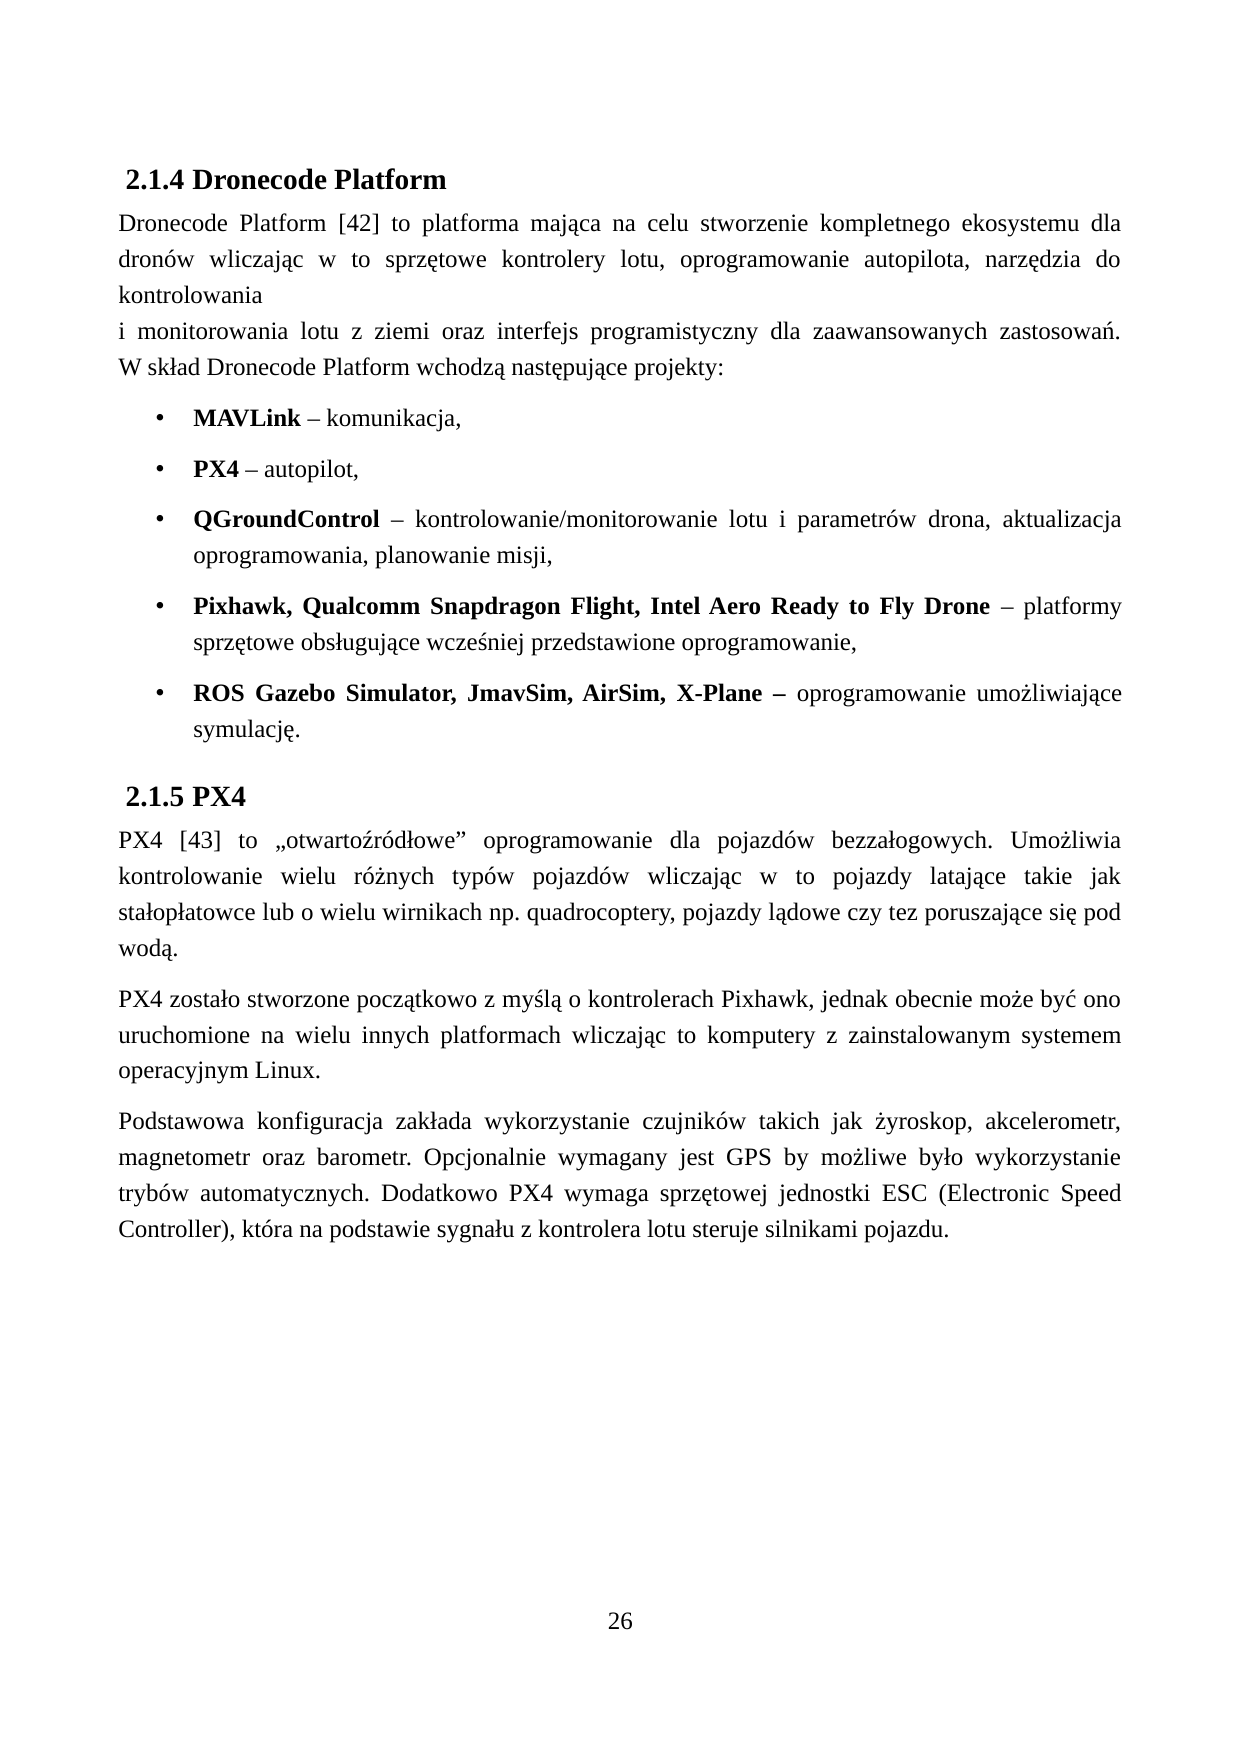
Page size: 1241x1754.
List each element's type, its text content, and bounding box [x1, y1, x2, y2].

text Podstawowa konfiguracja zakłada wykorzystanie czujników takich jak żyroskop, akcelerometr, magnetometr oraz barometr. Opcjonalnie wymagany jest GPS by możliwe było wykorzystanie trybów automatycznych. Dodatkowo PX4 wymaga sprzętowej jednostki ESC (Electronic Speed Controller), która na podstawie sygnału z kontrolera lotu steruje silnikami pojazdu. [118, 1106, 1122, 1243]
text PX4 zostało stworzone początkowo z myślą o kontrolerach Pixhawk, jednak obecnie może być ono uruchomione na wielu innych platformach wliczając to komputery z zainstalowanym systemem operacyjnym Linux. [118, 984, 1122, 1084]
list Pixhawk, Qualcomm Snapdragon Flight, Intel Aero Ready to Fly Drone – platformy sprzętowe obsługujące wcześniej przedstawione oprogramowanie, [156, 591, 1122, 656]
subtitle PX4 [118, 779, 1122, 813]
subtitle Dronecode Platform [118, 162, 1122, 196]
list MAVLink – komunikacja, [156, 403, 1122, 432]
list PX4 – autopilot, [156, 454, 1122, 482]
list ROS Gazebo Simulator, JmavSim, AirSim, X-Plane – oprogramowanie umożliwiające symulację. [156, 678, 1122, 742]
text Dronecode Platform [42] to platforma mająca na celu stworzenie kompletnego ekosystemu dla dronów wliczając w to sprzętowe kontrolery lotu, oprogramowanie autopilota, narzędzia do kontrolowania i monitorowania lotu z ziemi oraz interfejs programistyczny dla zaawansowanych zastosowań. W skład Dronecode Platform wchodzą następujące projekty: [118, 208, 1122, 381]
text PX4 [43] to „otwartoźródłowe” oprogramowanie dla pojazdów bezzałogowych. Umożliwia kontrolowanie wielu różnych typów pojazdów wliczając w to pojazdy latające takie jak stałopłatowce lub o wielu wirnikach np. quadrocoptery, pojazdy lądowe czy tez poruszające się pod wodą. [118, 825, 1122, 962]
list QGroundControl – kontrolowanie/monitorowanie lotu i parametrów drona, aktualizacja oprogramowania, planowanie misji, [156, 504, 1122, 569]
